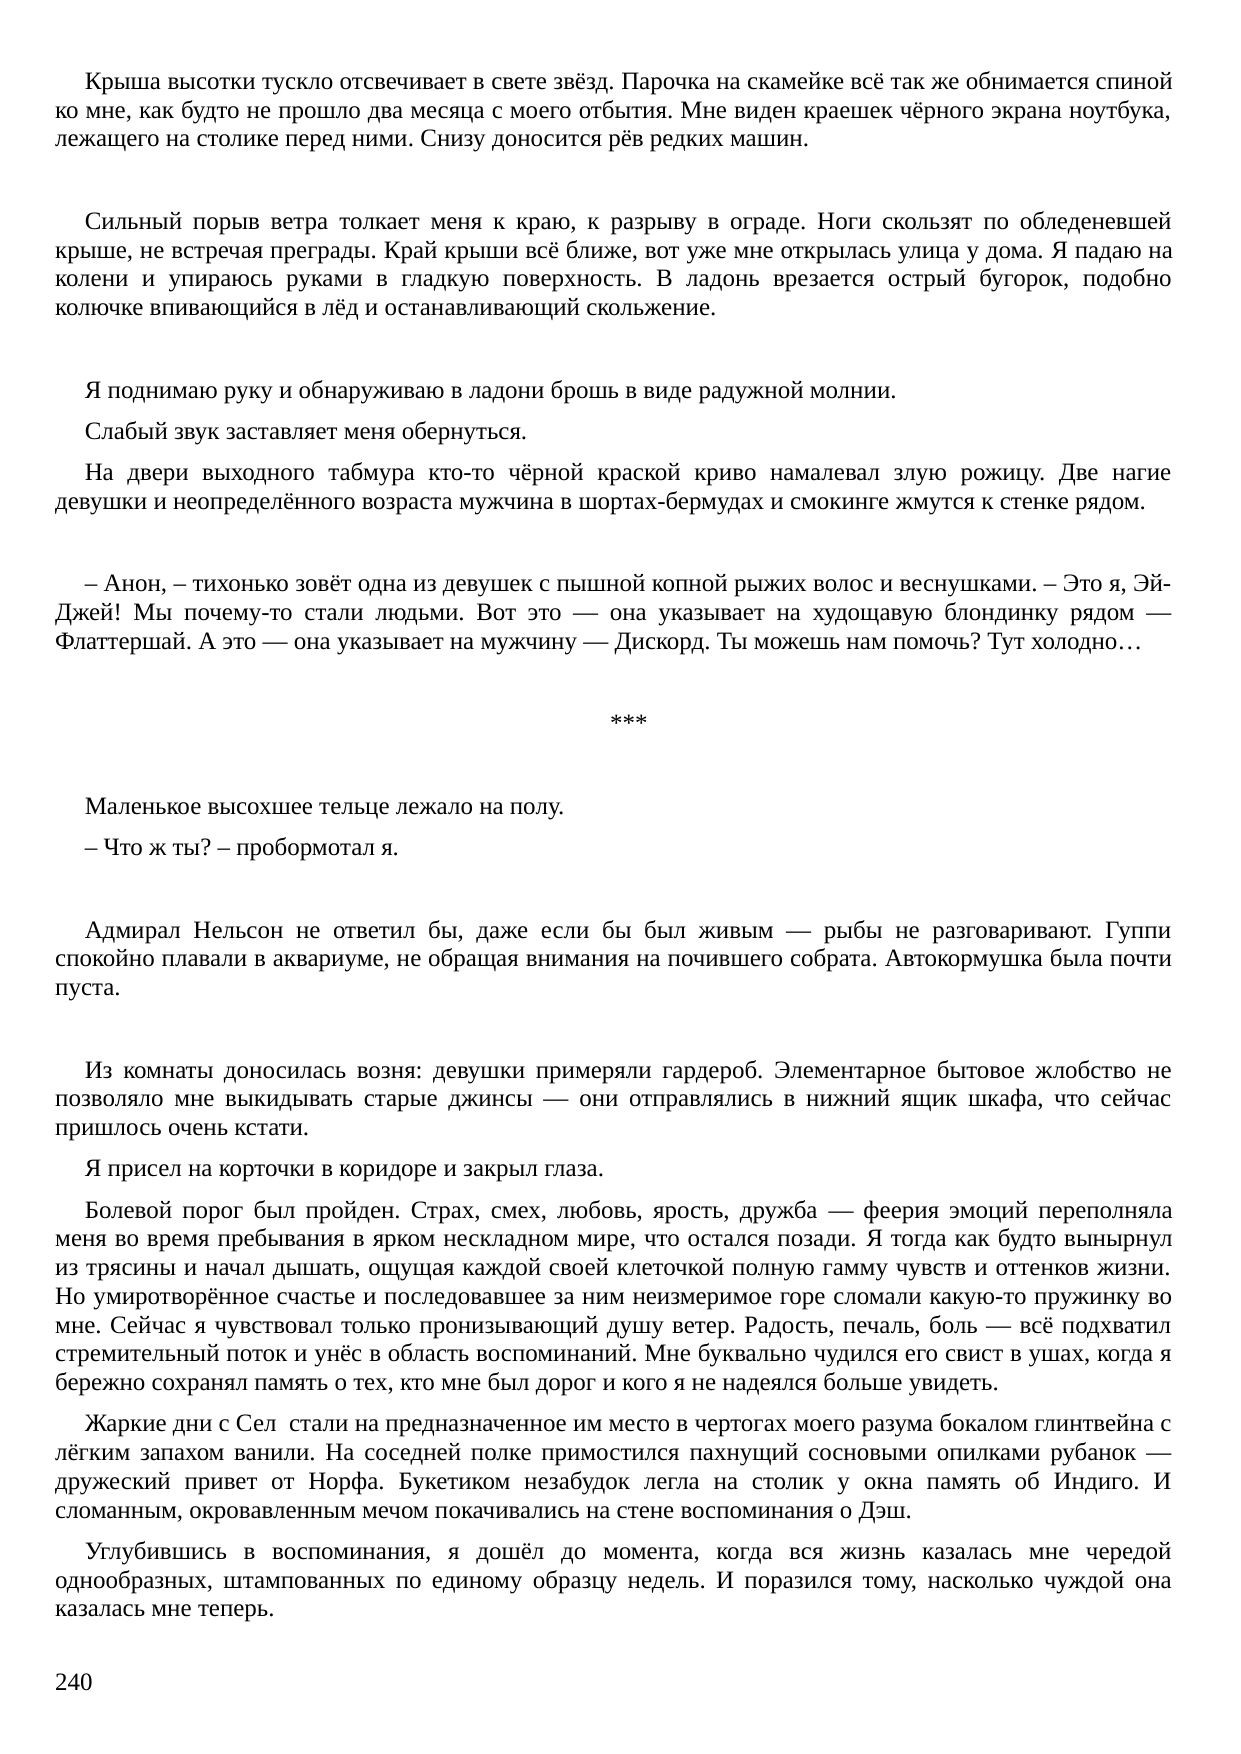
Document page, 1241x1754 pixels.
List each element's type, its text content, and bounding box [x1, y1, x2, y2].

text – Что ж ты? – пробормотал я. [55, 832, 1173, 861]
text Адмирал Нельсон не ответил бы, даже если бы был живым — рыбы не разговаривают. Гуппи спокойно плавали в аквариуме, не обращая внимания на почившего собрата. Автокормушка была почти пуста. [55, 915, 1173, 1001]
text – Анон, – тихонько зовёт одна из девушек с пышной копной рыжих волос и веснушками. – Это я, Эй-Джей! Мы почему-то стали людьми. Вот это — она указывает на худощавую блондинку рядом — Флаттершай. А это — она указывает на мужчину — Дискорд. Ты можешь нам помочь? Тут холодно… [55, 568, 1173, 655]
text Слабый звук заставляет меня обернуться. [55, 416, 1173, 445]
text Маленькое высохшее тельце лежало на полу. [55, 791, 1173, 820]
text Я присел на корточки в коридоре и закрыл глаза. [55, 1153, 1173, 1182]
text Я поднимаю руку и обнаруживаю в ладони брошь в виде радужной молнии. [55, 375, 1173, 403]
text Углубившись в воспоминания, я дошёл до момента, когда вся жизнь казалась мне чередой однообразных, штампованных по единому образцу недель. И поразился тому, насколько чуждой она казалась мне теперь. [55, 1536, 1173, 1622]
text Крыша высотки тускло отсвечивает в свете звёзд. Парочка на скамейке всё так же обнимается спиной ко мне, как будто не прошло два месяца с моего отбытия. Мне виден краешек чёрного экрана ноутбука, лежащего на столике перед ними. Снизу доносится рёв редких машин. [55, 66, 1173, 152]
text Из комнаты доносилась возня: девушки примеряли гардероб. Элементарное бытовое жлобство не позволяло мне выкидывать старые джинсы — они отправлялись в нижний ящик шкафа, что сейчас пришлось очень кстати. [55, 1055, 1173, 1141]
text *** [55, 708, 1173, 737]
text Сильный порыв ветра толкает меня к краю, к разрыву в ограде. Ноги скользят по обледеневшей крыше, не встречая преграды. Край крыши всё ближе, вот уже мне открылась улица у дома. Я падаю на колени и упираюсь руками в гладкую поверхность. В ладонь врезается острый бугорок, подобно колючке впивающийся в лёд и останавливающий скольжение. [55, 206, 1173, 321]
text Жаркие дни с Сел стали на предназначенное им место в чертогах моего разума бокалом глинтвейна с лёгким запахом ванили. На соседней полке примостился пахнущий сосновыми опилками рубанок — дружеский привет от Норфа. Букетиком незабудок легла на столик у окна память об Индиго. И сломанным, окровавленным мечом покачивались на стене воспоминания о Дэш. [55, 1408, 1173, 1523]
text Болевой порог был пройден. Страх, смех, любовь, ярость, дружба — феерия эмоций переполняла меня во время пребывания в ярком нескладном мире, что остался позади. Я тогда как будто вынырнул из трясины и начал дышать, ощущая каждой своей клеточкой полную гамму чувств и оттенков жизни. Но умиротворённое счастье и последовавшее за ним неизмеримое горе сломали какую-то пружинку во мне. Сейчас я чувствовал только пронизывающий душу ветер. Радость, печаль, боль — всё подхватил стремительный поток и унёс в область воспоминаний. Мне буквально чудился его свист в ушах, когда я бережно сохранял память о тех, кто мне был дорог и кого я не надеялся больше увидеть. [55, 1195, 1173, 1396]
text На двери выходного табмура кто-то чёрной краской криво намалевал злую рожицу. Две нагие девушки и неопределённого возраста мужчина в шортах-бермудах и смокинге жмутся к стенке рядом. [55, 457, 1173, 515]
